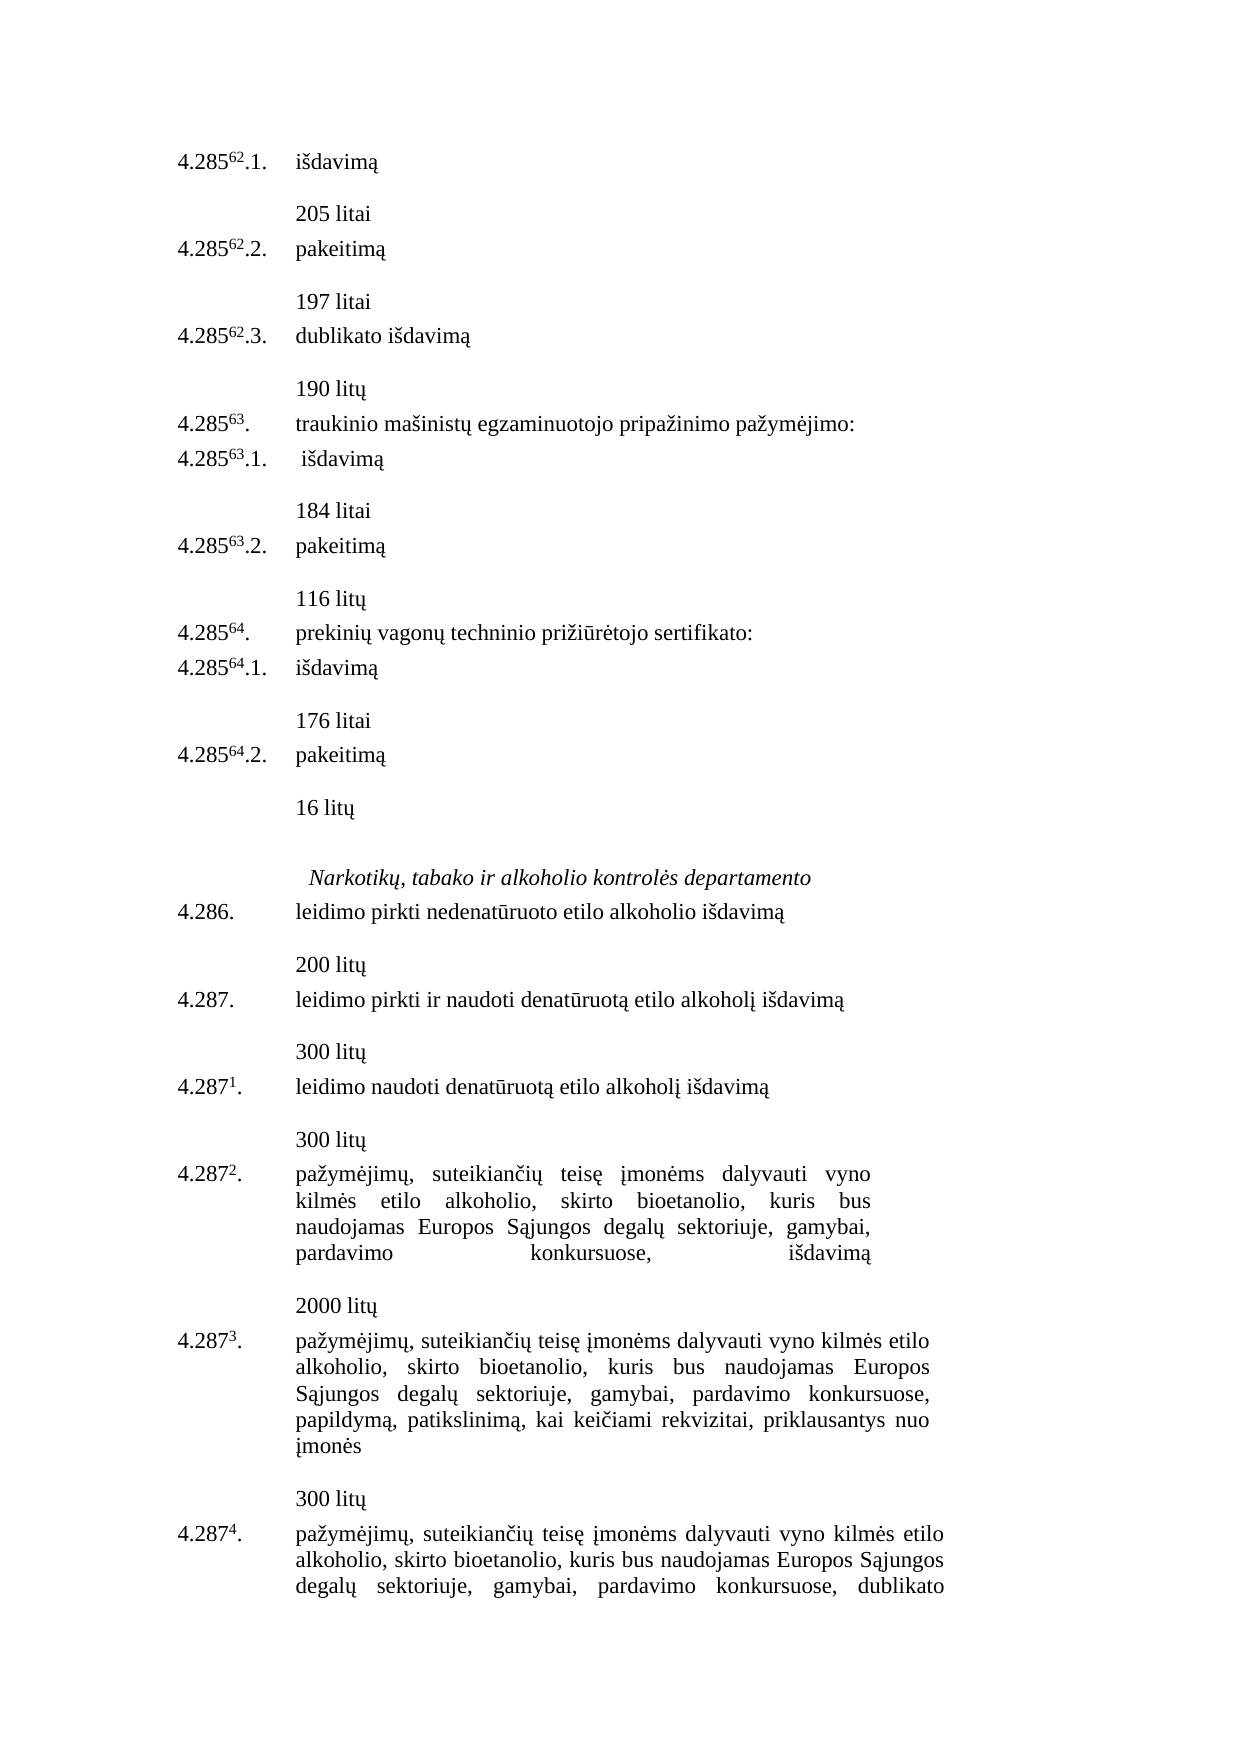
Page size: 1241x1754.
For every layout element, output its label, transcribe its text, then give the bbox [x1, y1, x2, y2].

text 4.28563. traukinio mašinistų egzaminuotojo pripažinimo pažymėjimo: [177, 410, 945, 436]
text 4.2873. pažymėjimų, suteikiančių teisę įmonėms dalyvauti vyno kilmės etilo alkoholio, skirto bioetanolio, kuris bus naudojamas Europos Sąjungos degalų sektoriuje, gamybai, pardavimo konkursuose, papildymą, patikslinimą, kai keičiami rekvizitai, priklausantys nuo įmonės 300 litų [177, 1327, 930, 1511]
text 4.286. leidimo pirkti nedenatūruoto etilo alkoholio išdavimą 200 litų [177, 898, 945, 977]
text 4.28564. prekinių vagonų techninio prižiūrėtojo sertifikato: [177, 619, 945, 646]
text 4.28562.2. pakeitimą 197 litai [177, 235, 945, 314]
text 4.28562.1. išdavimą 205 litai [177, 148, 945, 227]
text 4.28563.1. išdavimą 184 litai [177, 444, 945, 524]
text 4.28564.1. išdavimą 176 litai [177, 654, 945, 733]
text 4.2874. pažymėjimų, suteikiančių teisę įmonėms dalyvauti vyno kilmės etilo alkoholio, skirto bioetanolio, kuris bus naudojamas Europos Sąjungos degalų sektoriuje, gamybai, pardavimo konkursuose, dublikato [177, 1520, 945, 1599]
text 4.28562.3. dublikato išdavimą 190 litų [177, 322, 945, 402]
text Narkotikų, tabako ir alkoholio kontrolės departamento [177, 863, 945, 890]
text 4.2871. leidimo naudoti denatūruotą etilo alkoholį išdavimą 300 litų [177, 1073, 945, 1152]
text 4.287. leidimo pirkti ir naudoti denatūruotą etilo alkoholį išdavimą 300 litų [177, 986, 945, 1065]
text 4.28563.2. pakeitimą 116 litų [177, 532, 945, 611]
text 4.2872. pažymėjimų, suteikiančių teisę įmonėms dalyvauti vyno kilmės etilo alkoholio, skirto bioetanolio, kuris bus naudojamas Europos Sąjungos degalų sektoriuje, gamybai, pardavimo konkursuose, išdavimą 2000 litų [177, 1160, 871, 1318]
text 4.28564.2. pakeitimą 16 litų [177, 741, 945, 821]
